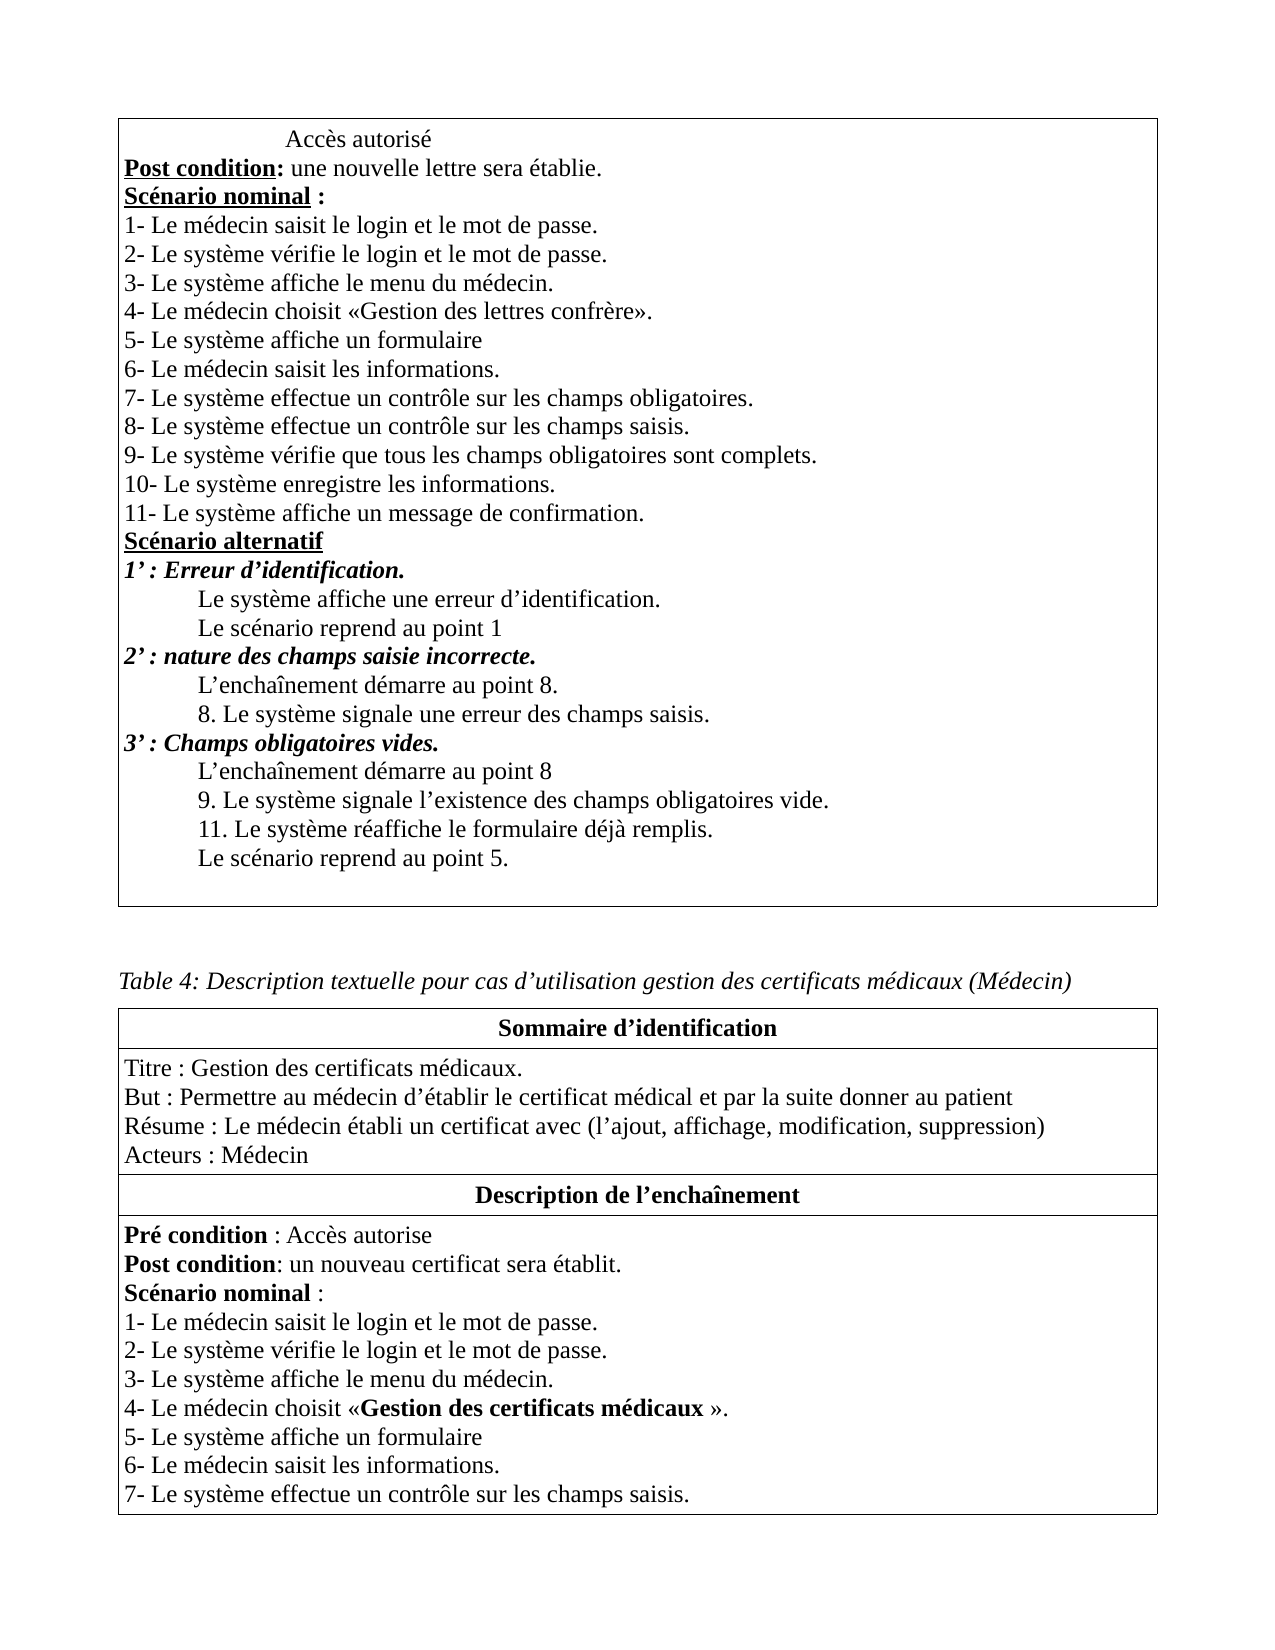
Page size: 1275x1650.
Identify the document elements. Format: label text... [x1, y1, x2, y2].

table_cell Description de l’enchaînement [119, 1175, 1157, 1214]
table_cell Pré condition : Accès autorise Post condition: un nouveau certificat sera établit. Scénario nominal : 1- Le médecin saisit le login et le mot de passe. 2- Le système vérifie le login et le mot de passe. 3- Le système affiche le menu du médecin. 4- Le médecin choisit «Gestion des certificats médicaux ». 5- Le système affiche un formulaire 6- Le médecin saisit les informations. 7- Le système effectue un contrôle sur les champs saisis. [119, 1216, 1157, 1514]
table_cell Titre : Gestion des certificats médicaux. But : Permettre au médecin d’établir le certificat médical et par la suite donner au patient Résume : Le médecin établi un certificat avec (l’ajout, affichage, modification, suppression) Acteurs : Médecin [119, 1049, 1157, 1174]
text Table 4: Description textuelle pour cas d’utilisation gestion des certificats médicaux (Médecin) [118, 966, 1157, 995]
table_header Sommaire d’identification [119, 1009, 1157, 1048]
table_cell Accès autorisé Post condition: une nouvelle lettre sera établie. Scénario nominal : 1- Le médecin saisit le login et le mot de passe. 2- Le système vérifie le login et le mot de passe. 3- Le système affiche le menu du médecin. 4- Le médecin choisit «Gestion des lettres confrère». 5- Le système affiche un formulaire 6- Le médecin saisit les informations. 7- Le système effectue un contrôle sur les champs obligatoires. 8- Le système effectue un contrôle sur les champs saisis. 9- Le système vérifie que tous les champs obligatoires sont complets. 10- Le système enregistre les informations. 11- Le système affiche un message de confirmation. Scénario alternatif 1’ : Erreur d’identification. Le système affiche une erreur d’identification. Le scénario reprend au point 1 2’ : nature des champs saisie incorrecte. L’enchaînement démarre au point 8. 8. Le système signale une erreur des champs saisis. 3’ : Champs obligatoires vides. L’enchaînement démarre au point 8 9. Le système signale l’existence des champs obligatoires vide. 11. Le système réaffiche le formulaire déjà remplis. Le scénario reprend au point 5. [119, 119, 1157, 906]
